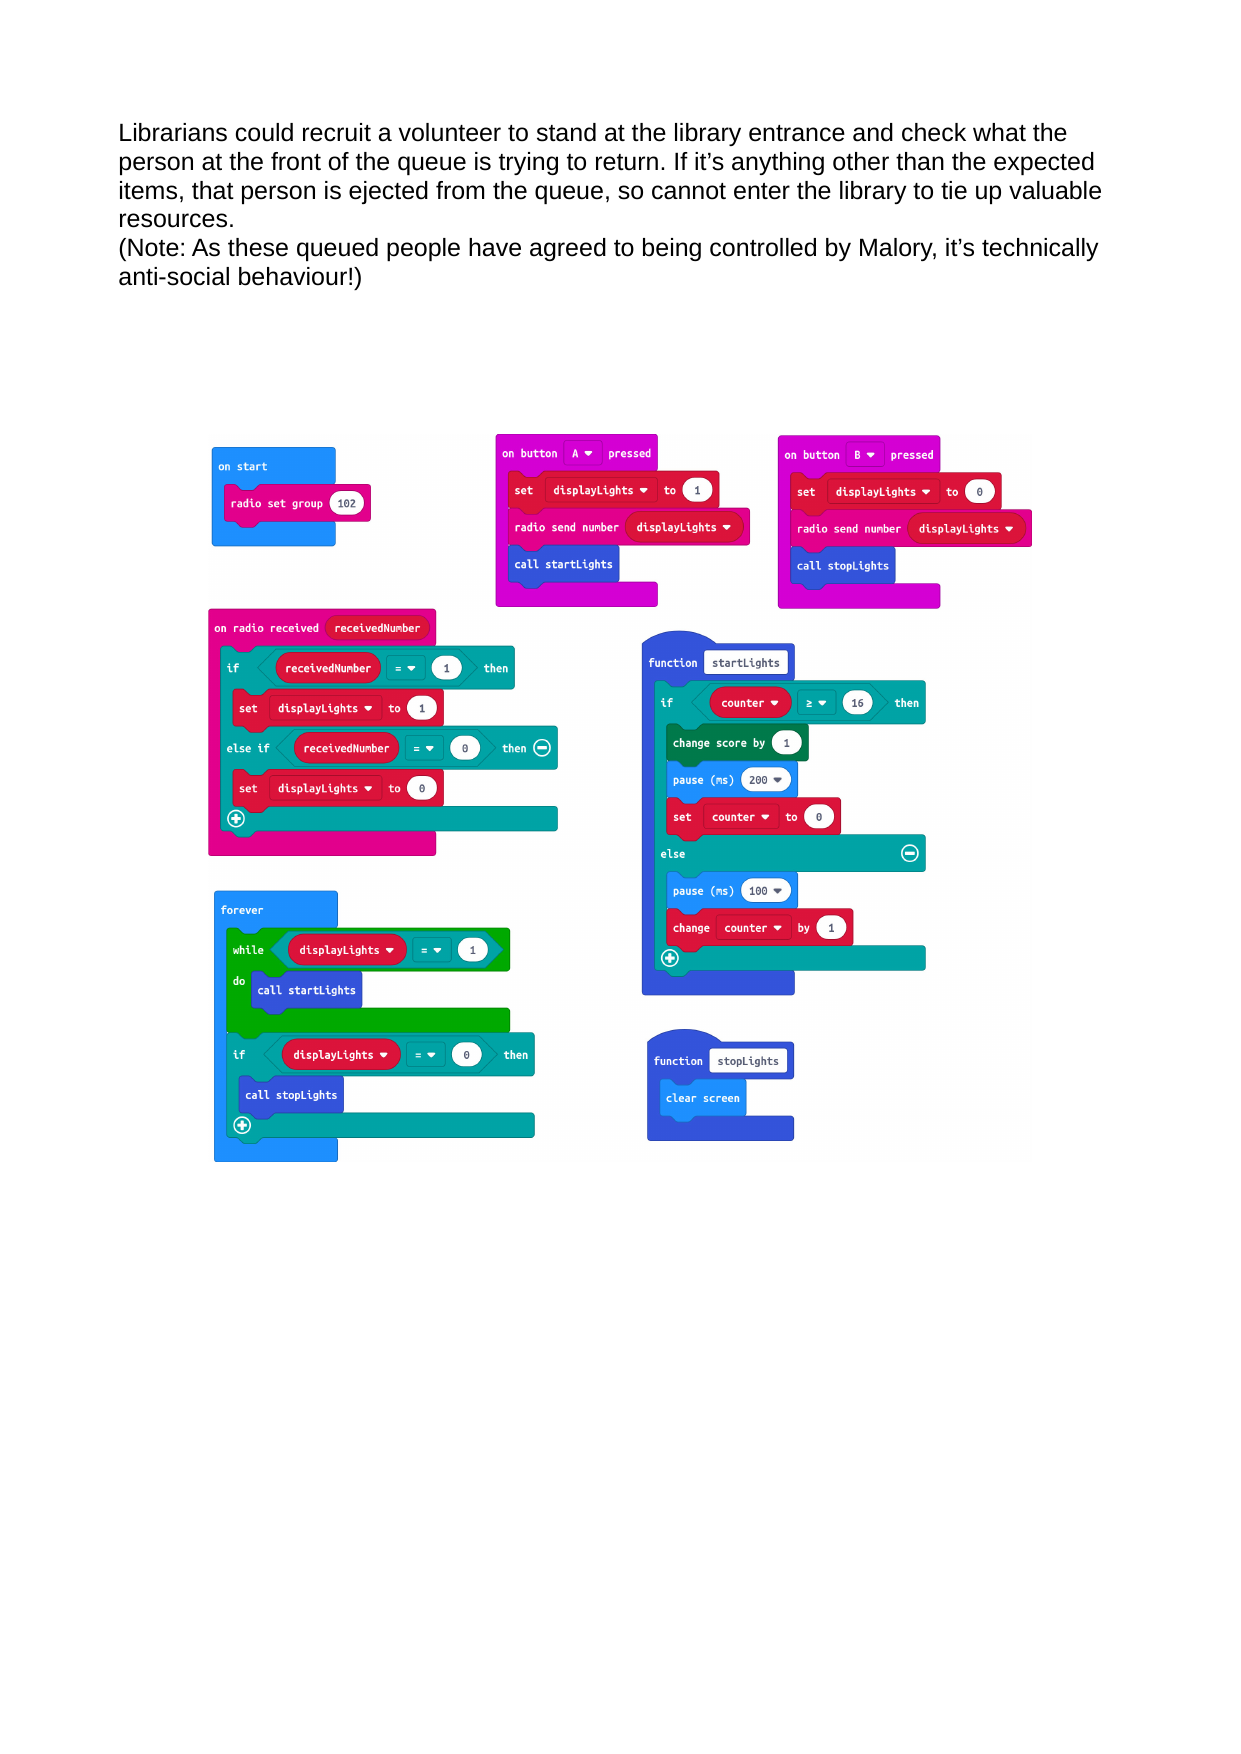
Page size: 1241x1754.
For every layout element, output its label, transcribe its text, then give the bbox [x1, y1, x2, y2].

text Librarians could recruit a volunteer to stand at the library entrance and check what the person at the front of the queue is trying to return. If it’s anything other than the expected items, that person is ejected from the queue, so cannot enter the library to tie up valuable resources. [118, 118, 1122, 233]
text (Note: As these queued people have agreed to being controlled by Malory, it’s technically anti-social behaviour!) [118, 233, 1122, 291]
picture [208, 434, 1032, 1162]
